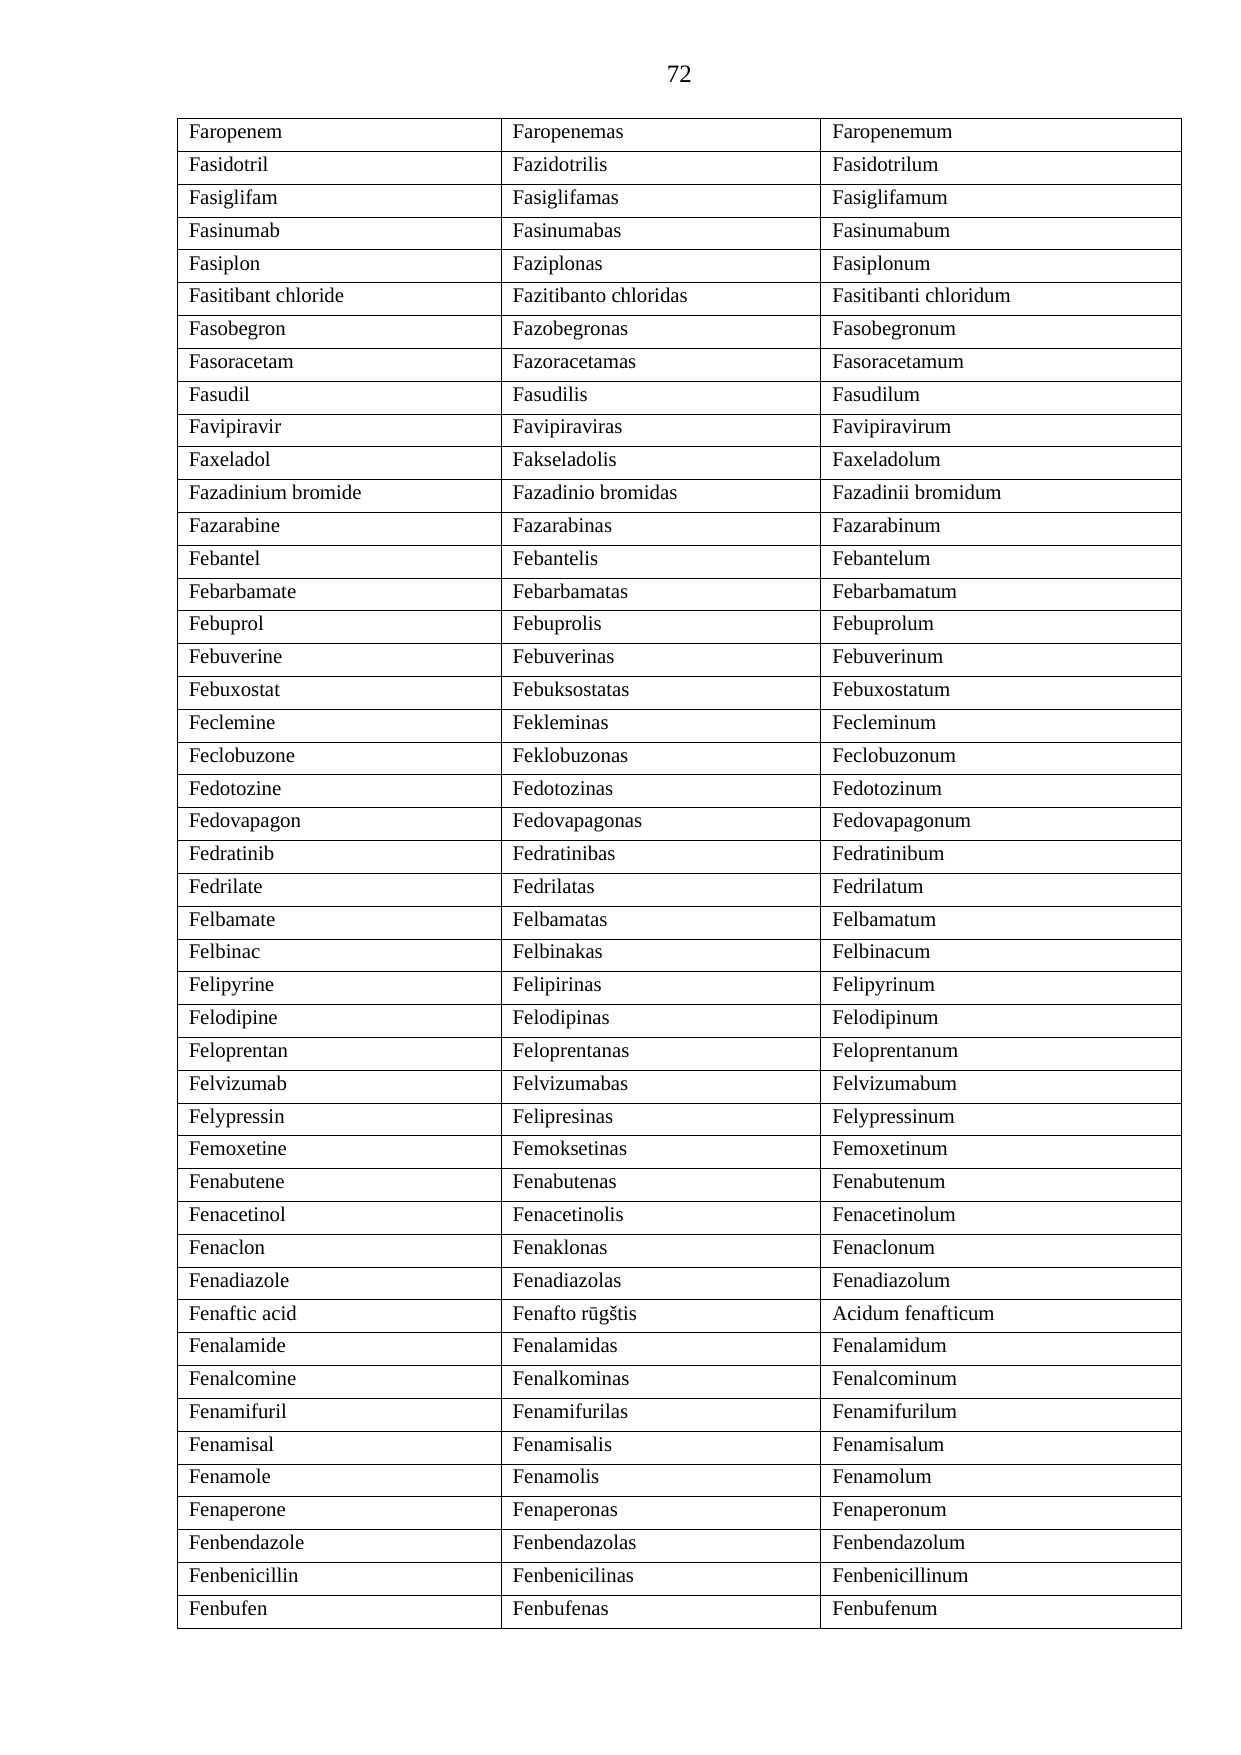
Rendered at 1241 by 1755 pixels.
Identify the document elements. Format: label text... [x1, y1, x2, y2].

table_cell Fasitibanti chloridum [821, 283, 1181, 315]
table_cell Felypressinum [821, 1104, 1181, 1135]
table_cell Fasiglifam [178, 185, 501, 217]
table_cell Favipiravir [178, 415, 501, 446]
table_cell Febuxostatum [821, 677, 1181, 709]
table_cell Felvizumab [178, 1071, 501, 1102]
table_cell Feloprentan [178, 1038, 501, 1070]
table_cell Fedratinibum [821, 841, 1181, 873]
table_cell Fenbufenas [502, 1596, 820, 1627]
table_cell Fasobegronum [821, 316, 1181, 348]
table_cell Fenbufen [178, 1596, 501, 1627]
table_cell Febarbamatum [821, 579, 1181, 610]
table_cell Feclobuzone [178, 743, 501, 774]
table_cell Feloprentanum [821, 1038, 1181, 1070]
table_cell Fenamole [178, 1465, 501, 1496]
table_cell Favipiraviras [502, 415, 820, 446]
table_cell Fenadiazolas [502, 1268, 820, 1299]
table_cell Fenbendazolum [821, 1530, 1181, 1562]
table_cell Fenabutenas [502, 1169, 820, 1201]
table_cell Fenbendazolas [502, 1530, 820, 1562]
table_cell Fenacetinolis [502, 1202, 820, 1234]
table_cell Felbamatum [821, 907, 1181, 938]
table_cell Fenamolum [821, 1465, 1181, 1496]
table_cell Fenabutenum [821, 1169, 1181, 1201]
table_cell Fedotozine [178, 775, 501, 807]
table_cell Feklobuzonas [502, 743, 820, 774]
table_cell Fedovapagon [178, 808, 501, 840]
table_cell Felipirinas [502, 972, 820, 1004]
table_cell Fenaftic acid [178, 1300, 501, 1332]
table_cell Fenaclonum [821, 1235, 1181, 1267]
table_cell Fasiplon [178, 250, 501, 282]
table_cell Femoxetinum [821, 1136, 1181, 1168]
table_cell Fenaperone [178, 1497, 501, 1529]
table_cell Febuprolum [821, 611, 1181, 643]
table_cell Febuprolis [502, 611, 820, 643]
table_cell Favipiravirum [821, 415, 1181, 446]
table_cell Femoksetinas [502, 1136, 820, 1168]
table_cell Fasidotril [178, 152, 501, 184]
table_cell Feloprentanas [502, 1038, 820, 1070]
table_cell Fasitibant chloride [178, 283, 501, 315]
table_cell Fedrilate [178, 874, 501, 906]
table_cell Faropenemum [821, 119, 1181, 151]
table_cell Felipresinas [502, 1104, 820, 1135]
table_cell Fenbenicillinum [821, 1563, 1181, 1595]
table_cell Fenacetinol [178, 1202, 501, 1234]
table_cell Felbamate [178, 907, 501, 938]
table_cell Fazarabinas [502, 513, 820, 545]
table_cell Fenadiazolum [821, 1268, 1181, 1299]
table_cell Fenabutene [178, 1169, 501, 1201]
table_cell Fasudil [178, 382, 501, 413]
table_cell Fazobegronas [502, 316, 820, 348]
table_cell Feclobuzonum [821, 743, 1181, 774]
table_cell Fenamifurilas [502, 1399, 820, 1431]
table_cell Felypressin [178, 1104, 501, 1135]
table_cell Acidum fenafticum [821, 1300, 1181, 1332]
table_cell Fenamifuril [178, 1399, 501, 1431]
table_cell Fenaperonum [821, 1497, 1181, 1529]
table_cell Faropenemas [502, 119, 820, 151]
table_cell Febarbamatas [502, 579, 820, 610]
table_cell Fenalcomine [178, 1366, 501, 1398]
table_cell Fazidotrilis [502, 152, 820, 184]
table_cell Fedotozinas [502, 775, 820, 807]
table_cell Febuksostatas [502, 677, 820, 709]
table_cell Fasobegron [178, 316, 501, 348]
table_cell Fenalamide [178, 1333, 501, 1365]
table_cell Felipyrine [178, 972, 501, 1004]
table_cell Fenamisal [178, 1432, 501, 1463]
table_cell Fenafto rūgštis [502, 1300, 820, 1332]
table_cell Febuverinas [502, 644, 820, 676]
table_cell Feclemine [178, 710, 501, 742]
table_cell Fasiglifamum [821, 185, 1181, 217]
table_cell Fenalamidas [502, 1333, 820, 1365]
table_cell Felbinacum [821, 940, 1181, 971]
table_cell Fazadinio bromidas [502, 480, 820, 512]
table_cell Fazoracetamas [502, 349, 820, 381]
table_cell Felbinac [178, 940, 501, 971]
table_cell Febantelum [821, 546, 1181, 577]
table_cell Fenacetinolum [821, 1202, 1181, 1234]
table_cell Fazarabinum [821, 513, 1181, 545]
table_cell Fakseladolis [502, 447, 820, 479]
table_cell Febuverine [178, 644, 501, 676]
table_cell Felipyrinum [821, 972, 1181, 1004]
table_cell Fenamisalum [821, 1432, 1181, 1463]
table_cell Fazadinii bromidum [821, 480, 1181, 512]
table_cell Febuxostat [178, 677, 501, 709]
table_cell Fedovapagonas [502, 808, 820, 840]
table_cell Felbinakas [502, 940, 820, 971]
table_cell Fedratinib [178, 841, 501, 873]
table_cell Fasudilis [502, 382, 820, 413]
table_cell Felbamatas [502, 907, 820, 938]
table_cell Fasoracetamum [821, 349, 1181, 381]
table_cell Fenaclon [178, 1235, 501, 1267]
table_cell Fasidotrilum [821, 152, 1181, 184]
table_cell Fenamifurilum [821, 1399, 1181, 1431]
table_cell Fekleminas [502, 710, 820, 742]
table_cell Femoxetine [178, 1136, 501, 1168]
table_cell Felodipinum [821, 1005, 1181, 1037]
table_cell Fenamolis [502, 1465, 820, 1496]
table_cell Fasoracetam [178, 349, 501, 381]
table_cell Faxeladolum [821, 447, 1181, 479]
table_cell Febantelis [502, 546, 820, 577]
table_cell Fazarabine [178, 513, 501, 545]
table_cell Febarbamate [178, 579, 501, 610]
table_cell Fasinumabum [821, 218, 1181, 249]
table_cell Faxeladol [178, 447, 501, 479]
table_cell Fenalamidum [821, 1333, 1181, 1365]
table_cell Fenbenicilinas [502, 1563, 820, 1595]
table_cell Fedotozinum [821, 775, 1181, 807]
table_cell Fedrilatum [821, 874, 1181, 906]
table_cell Fenadiazole [178, 1268, 501, 1299]
table_cell Felodipine [178, 1005, 501, 1037]
table_cell Febuprol [178, 611, 501, 643]
table_cell Fenbendazole [178, 1530, 501, 1562]
table_cell Fenalkominas [502, 1366, 820, 1398]
table_cell Fecleminum [821, 710, 1181, 742]
table_cell Fenamisalis [502, 1432, 820, 1463]
table_cell Fedovapagonum [821, 808, 1181, 840]
table_cell Fedratinibas [502, 841, 820, 873]
table_cell Fedrilatas [502, 874, 820, 906]
table_cell Fenaperonas [502, 1497, 820, 1529]
table_cell Febantel [178, 546, 501, 577]
table_cell Fasinumabas [502, 218, 820, 249]
table_cell Felodipinas [502, 1005, 820, 1037]
table_cell Fasiplonum [821, 250, 1181, 282]
table_cell Fazadinium bromide [178, 480, 501, 512]
table_cell Faropenem [178, 119, 501, 151]
table_cell Fenalcominum [821, 1366, 1181, 1398]
table_cell Fasinumab [178, 218, 501, 249]
table_cell Fenbufenum [821, 1596, 1181, 1627]
table_cell Faziplonas [502, 250, 820, 282]
table_cell Felvizumabum [821, 1071, 1181, 1102]
table_cell Fenaklonas [502, 1235, 820, 1267]
table_cell Felvizumabas [502, 1071, 820, 1102]
table_cell Fasiglifamas [502, 185, 820, 217]
table_cell Fasudilum [821, 382, 1181, 413]
table_cell Febuverinum [821, 644, 1181, 676]
table_cell Fenbenicillin [178, 1563, 501, 1595]
table_cell Fazitibanto chloridas [502, 283, 820, 315]
